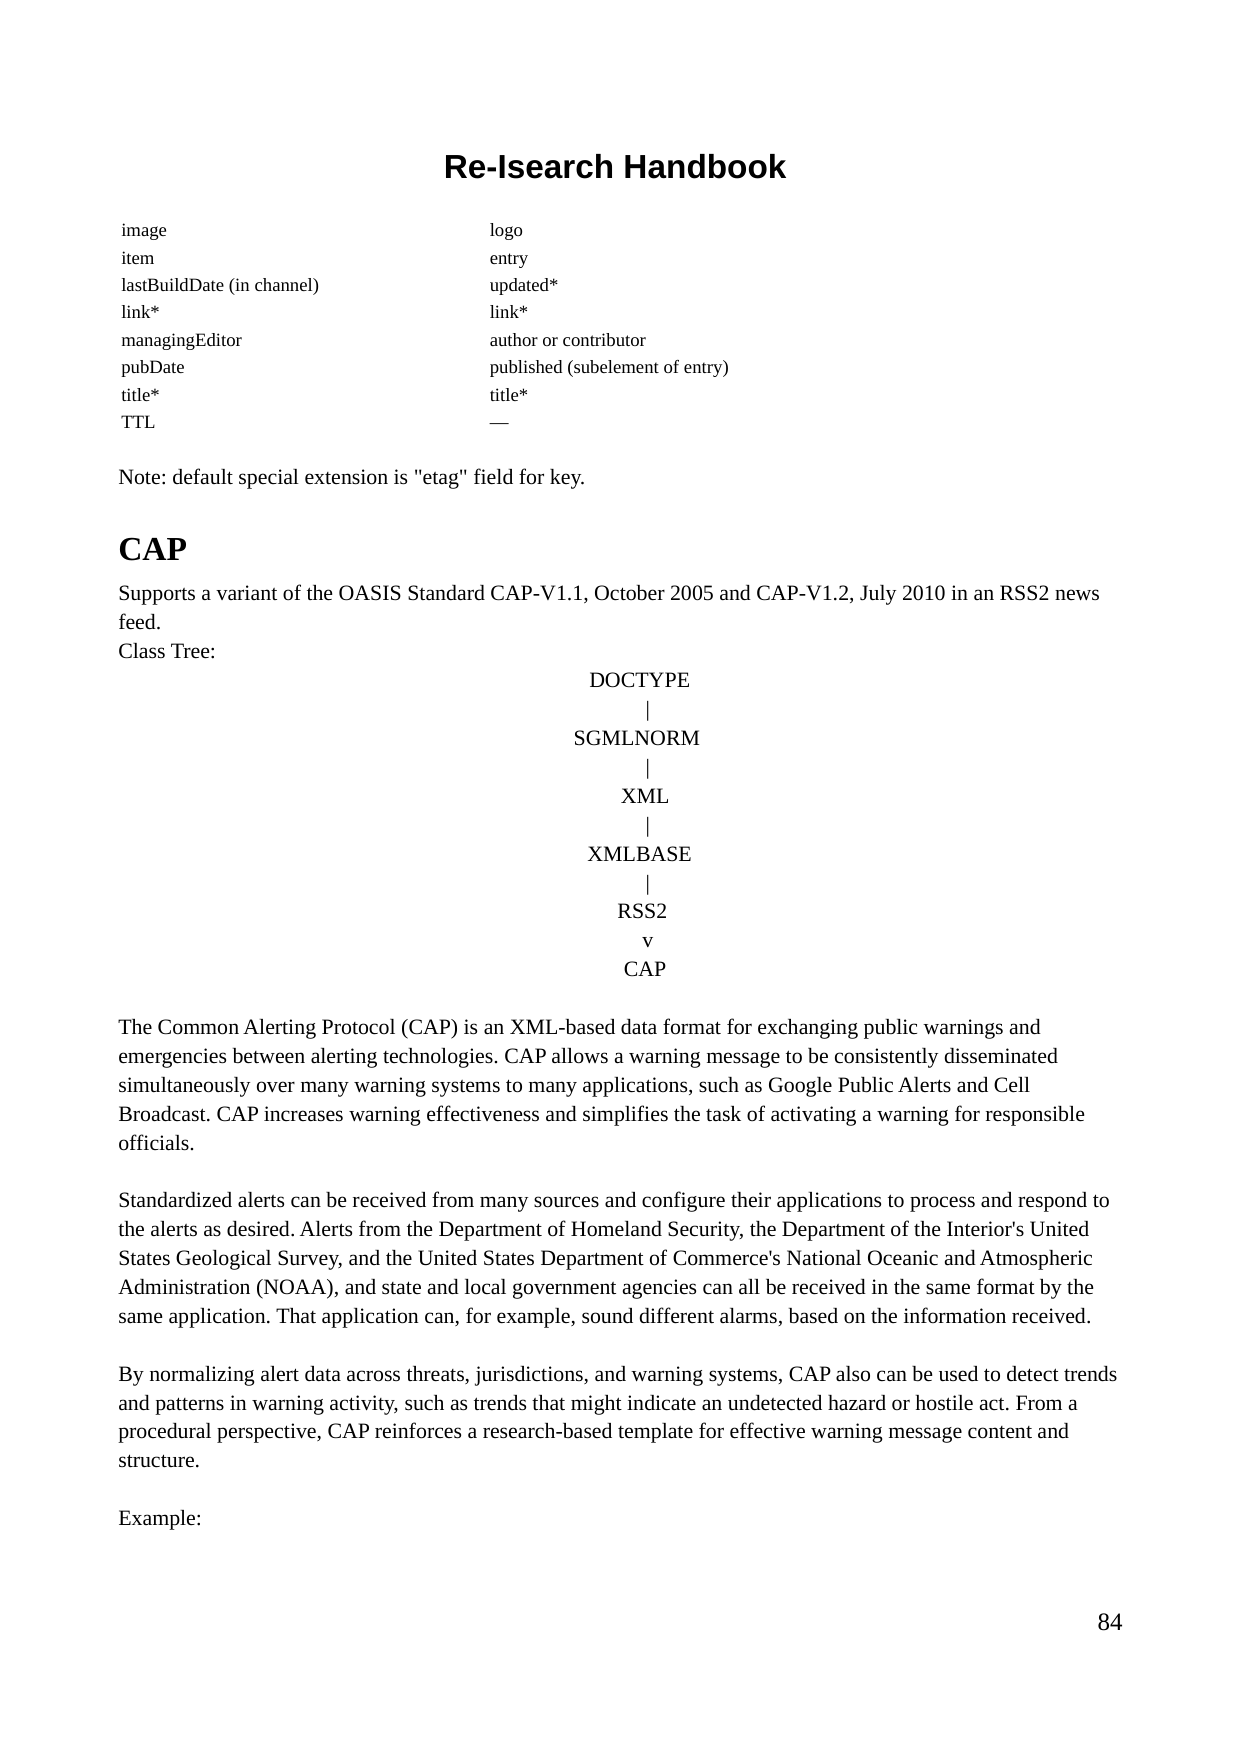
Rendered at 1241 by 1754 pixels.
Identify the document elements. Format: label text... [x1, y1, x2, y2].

text The Common Alerting Protocol (CAP) is an XML-based data format for exchanging public warnings and emergencies between alerting technologies. CAP allows a warning message to be consistently disseminated simultaneously over many warning systems to many applications, such as Google Public Alerts and Cell Broadcast. CAP increases warning effectiveness and simplifies the task of activating a warning for responsible officials. [118, 1014, 1122, 1155]
table_cell pubDate [118, 353, 487, 381]
table_cell logo [487, 216, 889, 244]
table_cell lastBuildDate (in channel) [118, 271, 487, 298]
text DOCTYPE [118, 667, 1122, 692]
text | [118, 812, 1122, 837]
text CAP [118, 956, 1122, 982]
text Supports a variant of the OASIS Standard CAP-V1.1, October 2005 and CAP-V1.2, July 2010 in an RSS2 news feed. [118, 580, 1122, 634]
table_cell link* [118, 299, 487, 326]
table_cell item [118, 244, 487, 271]
text XML [118, 783, 1122, 808]
table_cell image [118, 216, 487, 244]
table_cell title* [487, 381, 889, 408]
text v [118, 927, 1122, 953]
text RSS2 [118, 898, 1122, 924]
table_cell — [487, 408, 889, 435]
text | [118, 754, 1122, 779]
text XMLBASE [118, 841, 1122, 866]
text Example: [118, 1505, 1122, 1531]
table_cell published (subelement of entry) [487, 353, 889, 381]
table_cell title* [118, 381, 487, 408]
table_cell entry [487, 244, 889, 271]
subtitle CAP [118, 529, 1122, 567]
table_cell managingEditor [118, 326, 487, 353]
text By normalizing alert data across threats, jurisdictions, and warning systems, CAP also can be used to detect trends and patterns in warning activity, such as trends that might indicate an undetected hazard or hostile act. From a procedural perspective, CAP reinforces a research-based template for effective warning message content and structure. [118, 1361, 1122, 1473]
table_cell updated* [487, 271, 889, 298]
text Note: default special extension is "etag" field for key. [118, 464, 1122, 489]
table_cell author or contributor [487, 326, 889, 353]
text Standardized alerts can be received from many sources and configure their applications to process and respond to the alerts as desired. Alerts from the Department of Homeland Security, the Department of the Interior's United States Geological Survey, and the United States Department of Commerce's National Oceanic and Atmospheric Administration (NOAA), and state and local government agencies can all be received in the same format by the same application. That application can, for example, sound different alarms, based on the information received. [118, 1187, 1122, 1328]
text SGMLNORM [118, 725, 1122, 750]
text Class Tree: [118, 638, 1122, 663]
table_cell link* [487, 299, 889, 326]
table_cell TTL [118, 408, 487, 435]
text | [118, 869, 1122, 895]
text | [118, 696, 1122, 721]
